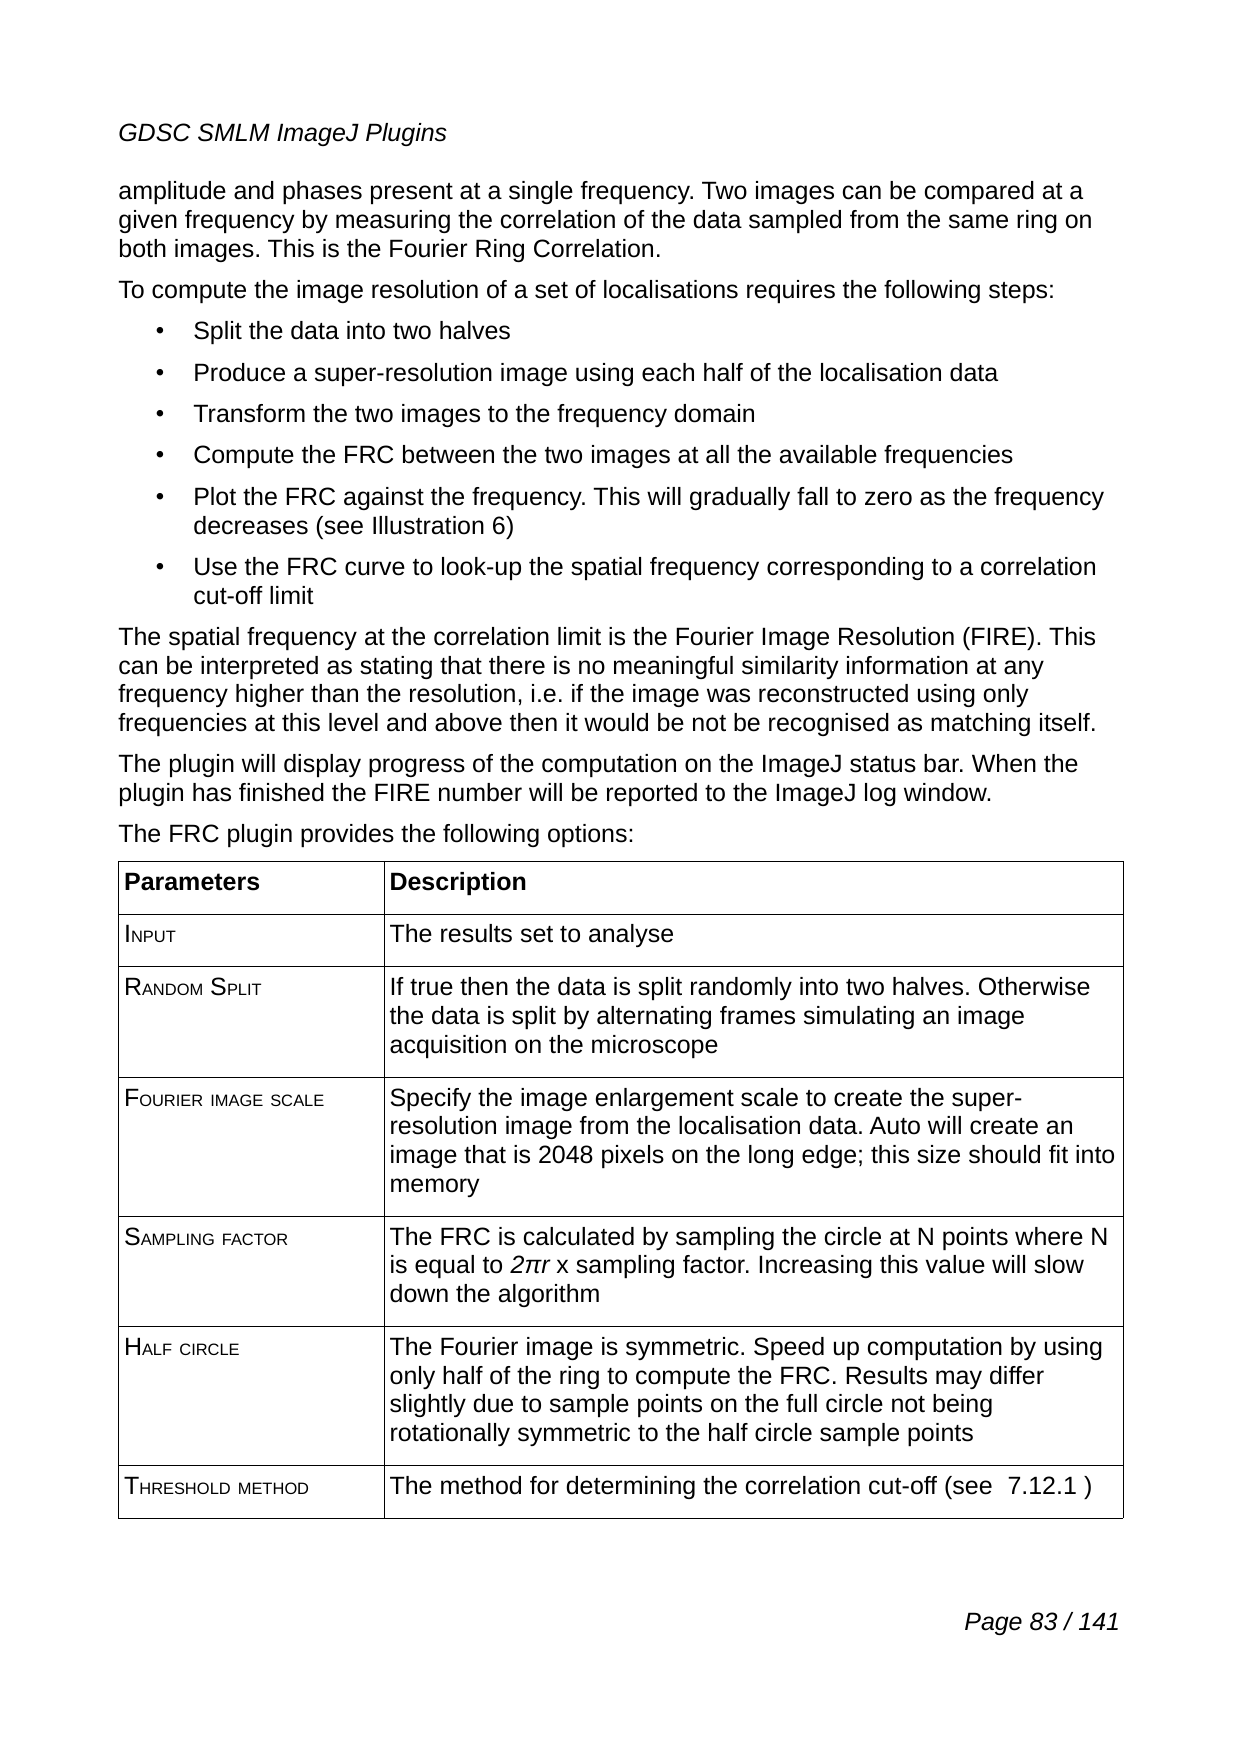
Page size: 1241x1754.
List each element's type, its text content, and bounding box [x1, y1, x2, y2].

text The spatial frequency at the correlation limit is the Fourier Image Resolution (FIRE). This can be interpreted as stating that there is no meaningful similarity information at any frequency higher than the resolution, i.e. if the image was reconstructed using only frequencies at this level and above then it would be not be recognised as matching itself. [118, 622, 1122, 737]
list Plot the FRC against the frequency. This will gradually fall to zero as the frequency decreases (see Illustration 6) [156, 482, 1122, 539]
text amplitude and phases present at a single frequency. Two images can be compared at a given frequency by measuring the correlation of the data sampled from the same ring on both images. This is the Fourier Ring Correlation. [118, 176, 1122, 263]
list Transform the two images to the frequency domain [156, 399, 1122, 428]
list Split the data into two halves [156, 316, 1122, 345]
text To compute the image resolution of a set of localisations requires the following steps: [118, 275, 1122, 304]
table_cell The method for determining the correlation cut-off (see 7.12.1) [385, 1466, 1123, 1518]
table_cell Fourier image scale [119, 1078, 384, 1216]
table_cell Input [119, 915, 384, 966]
text The FRC plugin provides the following options: [118, 819, 1122, 848]
list Compute the FRC between the two images at all the available frequencies [156, 440, 1122, 469]
table_cell Threshold method [119, 1466, 384, 1518]
list Produce a super-resolution image using each half of the localisation data [156, 358, 1122, 387]
table_cell The results set to analyse [385, 915, 1123, 966]
table_cell Random Split [119, 967, 384, 1077]
list Use the FRC curve to look-up the spatial frequency corresponding to a correlation cut-off limit [156, 552, 1122, 609]
table_cell Sampling factor [119, 1217, 384, 1326]
text The plugin will display progress of the computation on the ImageJ status bar. When the plugin has finished the FIRE number will be reported to the ImageJ log window. [118, 749, 1122, 807]
table_cell The Fourier image is symmetric. Speed up computation by using only half of the ring to compute the FRC. Results may differ slightly due to sample points on the full circle not being rotationally symmetric to the half circle sample points [385, 1327, 1123, 1465]
table_cell Specify the image enlargement scale to create the super-resolution image from the localisation data. Auto will create an image that is 2048 pixels on the long edge; this size should fit into memory [385, 1078, 1123, 1216]
table_cell The FRC is calculated by sampling the circle at N points where N is equal to 2πr x sampling factor. Increasing this value will slow down the algorithm [385, 1217, 1123, 1326]
table_header Description [385, 862, 1123, 913]
table_cell Half circle [119, 1327, 384, 1465]
table_cell If true then the data is split randomly into two halves. Otherwise the data is split by alternating frames simulating an image acquisition on the microscope [385, 967, 1123, 1077]
table_header Parameters [119, 862, 384, 913]
